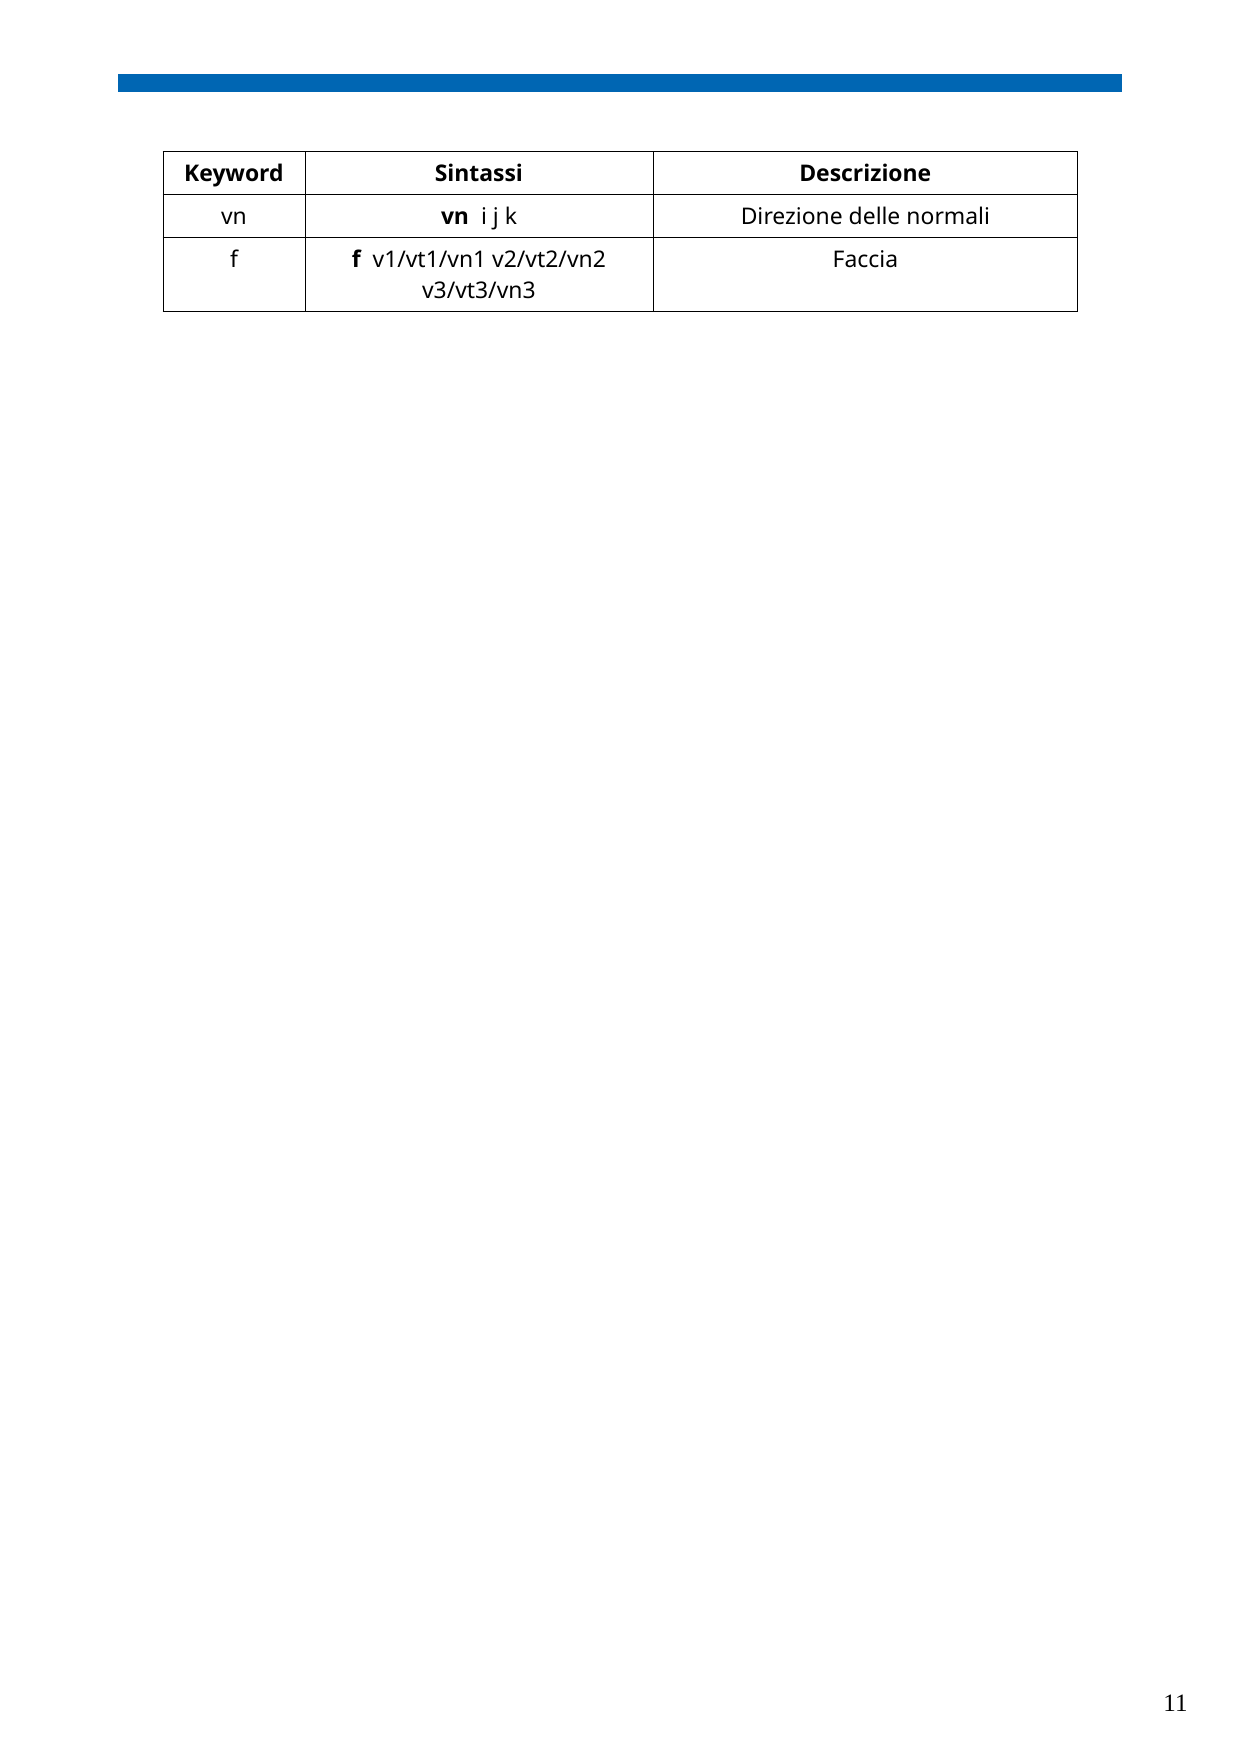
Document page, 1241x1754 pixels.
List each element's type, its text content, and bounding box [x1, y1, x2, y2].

table_cell f v1/vt1/vn1 v2/vt2/vn2 v3/vt3/vn3 [306, 238, 653, 311]
table_cell f [164, 238, 305, 311]
table_cell vn [164, 195, 305, 237]
table_cell vn i j k [306, 195, 653, 237]
table_header Sintassi [306, 152, 653, 194]
table_header Keyword [164, 152, 305, 194]
table_cell Direzione delle normali [654, 195, 1077, 237]
table_cell Faccia [654, 238, 1077, 311]
table_header Descrizione [654, 152, 1077, 194]
